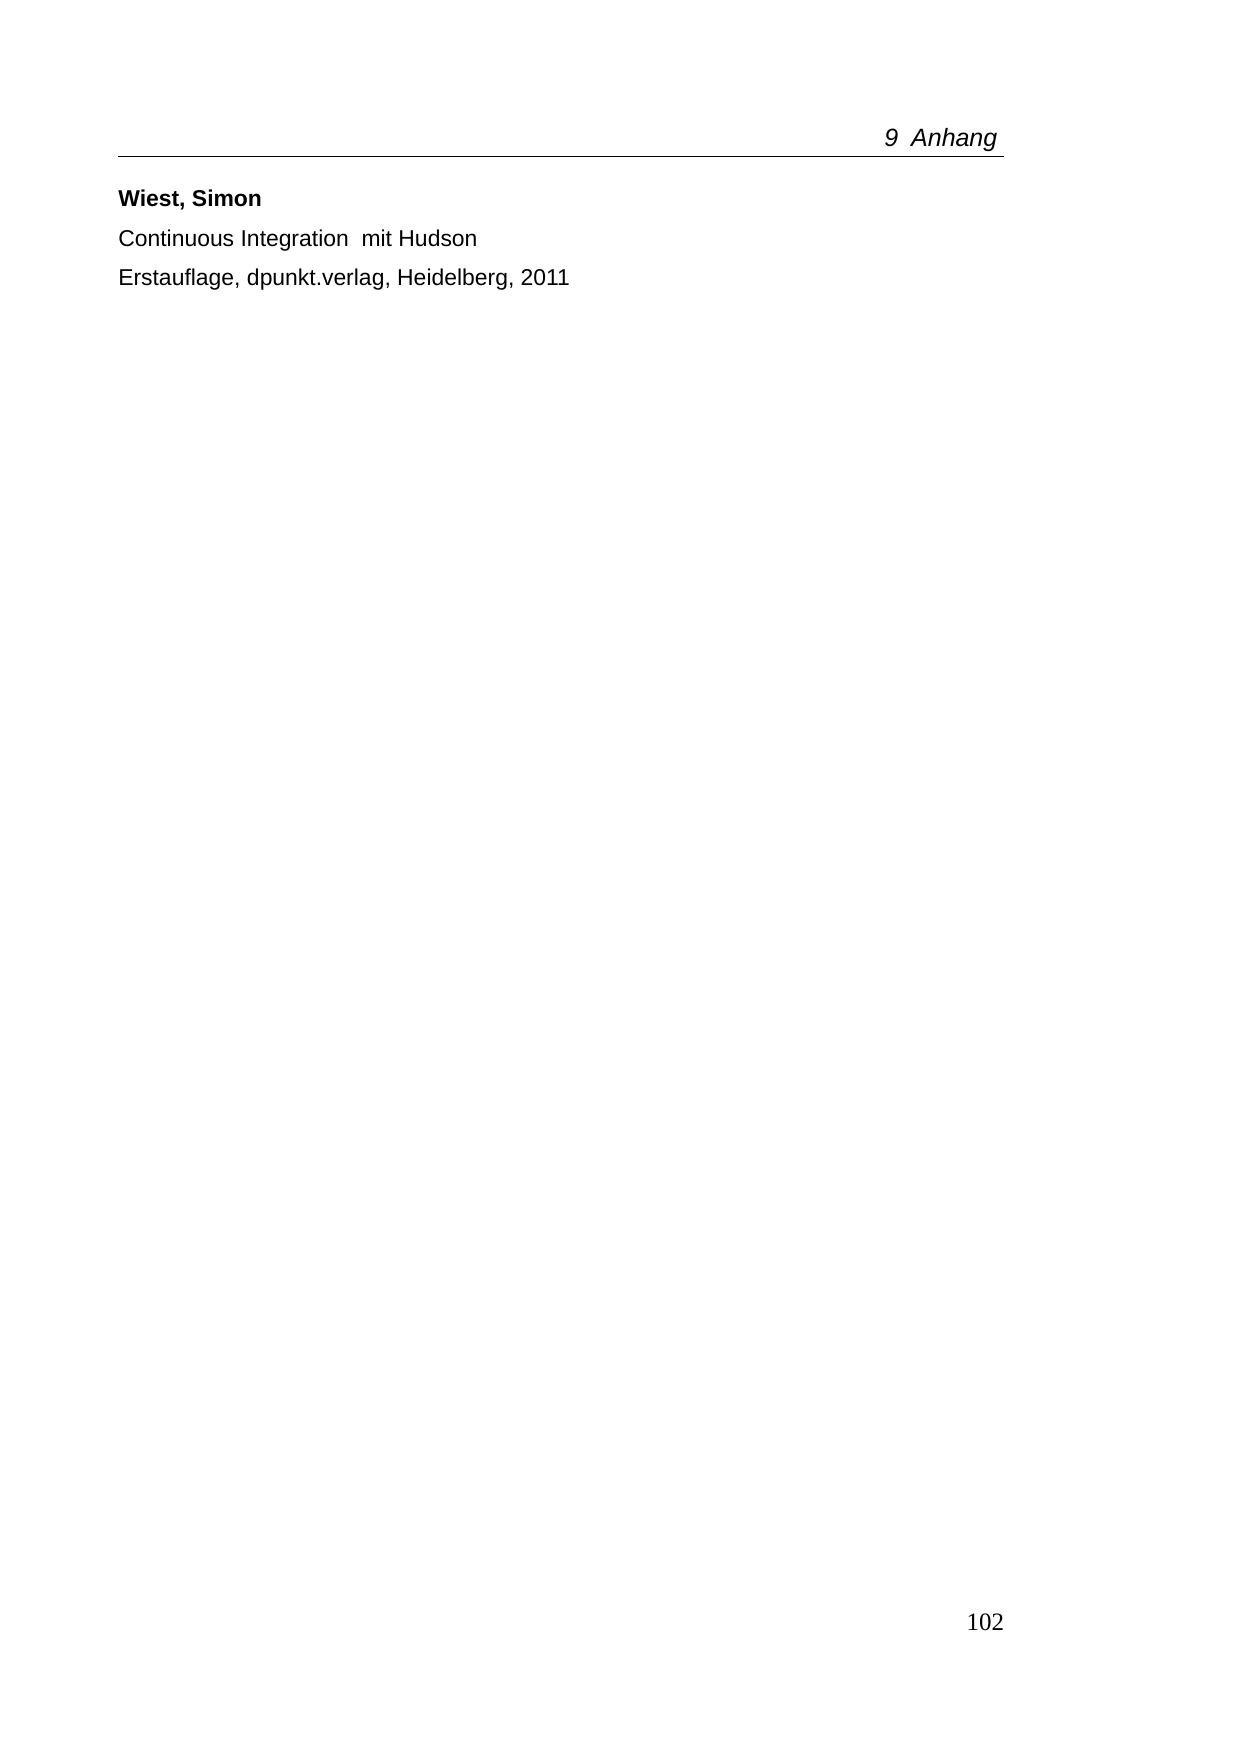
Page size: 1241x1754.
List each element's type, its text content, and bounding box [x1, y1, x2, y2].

text Wiest, Simon Continuous Integration mit Hudson Erstauflage, dpunkt.verlag, Heidelberg, 2011 [118, 185, 1004, 291]
